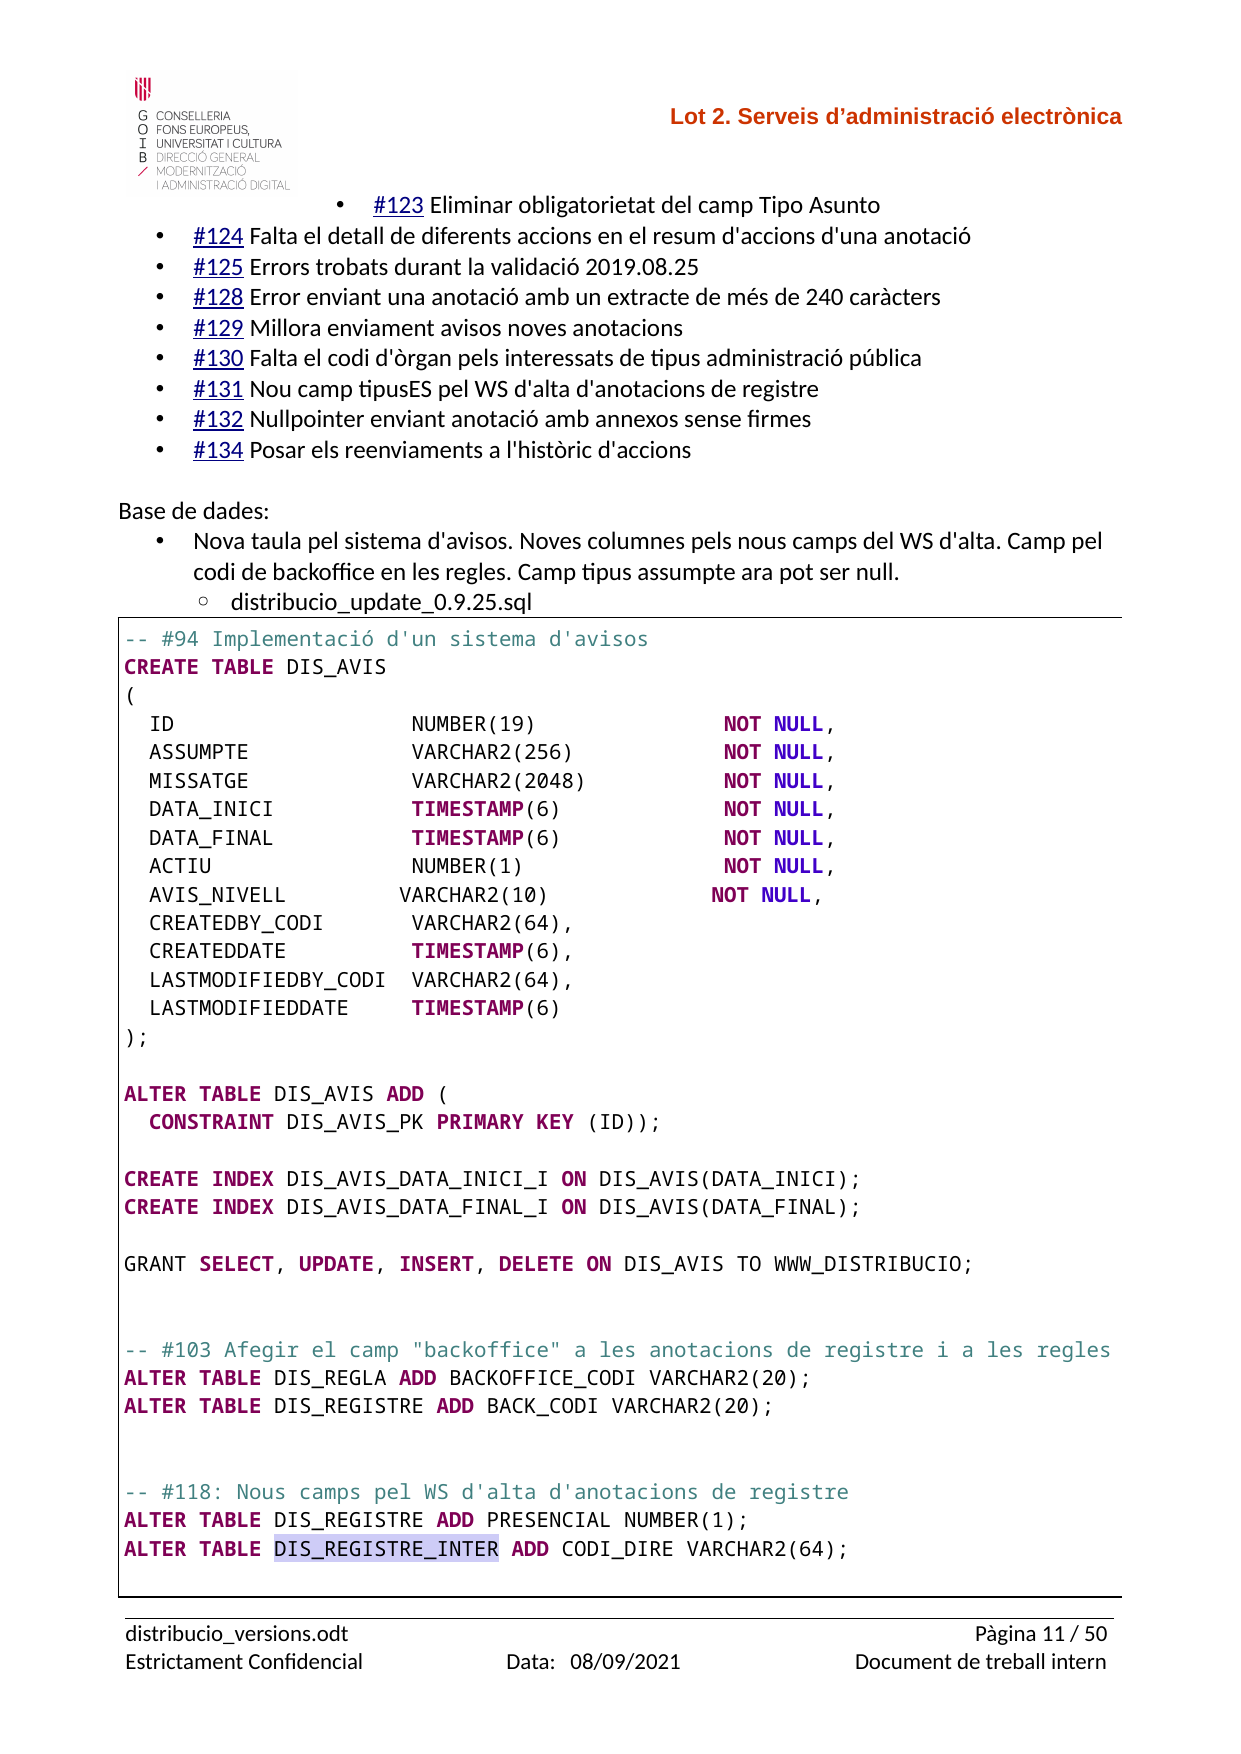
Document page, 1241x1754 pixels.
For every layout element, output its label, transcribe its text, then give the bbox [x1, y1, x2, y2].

list Nova taula pel sistema d'avisos. Noves columnes pels nous camps del WS d'alta. Camp pel codi de backoffice en les regles. Camp tipus assumpte ara pot ser null. [156, 525, 1122, 586]
list #129 Millora enviament avisos noves anotacions [156, 312, 1122, 342]
list #132 Nullpointer enviant anotació amb annexos sense firmes [156, 403, 1122, 434]
list #130 Falta el codi d'òrgan pels interessats de tipus administració pública [156, 342, 1122, 373]
table_header -- #94 Implementació d'un sistema d'avisos CREATE TABLE DIS_AVIS ( ID NUMBER(19) NOT NULL, ASSUMPTE VARCHAR2(256) NOT NULL, MISSATGE VARCHAR2(2048) NOT NULL, DATA_INICI TIMESTAMP(6) NOT NULL, DATA_FINAL TIMESTAMP(6) NOT NULL, ACTIU NUMBER(1) NOT NULL, AVIS_NIVELL VARCHAR2(10) NOT NULL, CREATEDBY_CODI VARCHAR2(64), CREATEDDATE TIMESTAMP(6), LASTMODIFIEDBY_CODI VARCHAR2(64), LASTMODIFIEDDATE TIMESTAMP(6) ); ALTER TABLE DIS_AVIS ADD ( CONSTRAINT DIS_AVIS_PK PRIMARY KEY (ID)); CREATE INDEX DIS_AVIS_DATA_INICI_I ON DIS_AVIS(DATA_INICI); CREATE INDEX DIS_AVIS_DATA_FINAL_I ON DIS_AVIS(DATA_FINAL); GRANT SELECT, UPDATE, INSERT, DELETE ON DIS_AVIS TO WWW_DISTRIBUCIO; -- #103 Afegir el camp "backoffice" a les anotacions de registre i a les regles ALTER TABLE DIS_REGLA ADD BACKOFFICE_CODI VARCHAR2(20); ALTER TABLE DIS_REGISTRE ADD BACK_CODI VARCHAR2(20); -- #118: Nous camps pel WS d'alta d'anotacions de registre ALTER TABLE DIS_REGISTRE ADD PRESENCIAL NUMBER(1); ALTER TABLE DIS_REGISTRE_INTER ADD CODI_DIRE VARCHAR2(64); [119, 618, 1122, 1596]
list #131 Nou camp tipusES pel WS d'alta d'anotacions de registre [156, 373, 1122, 403]
text Base de dades: [118, 495, 1122, 525]
list #128 Error enviant una anotació amb un extracte de més de 240 caràcters [156, 281, 1122, 312]
list #134 Posar els reenviaments a l'històric d'accions [156, 434, 1122, 464]
list distribucio_update_0.9.25.sql [193, 586, 1122, 617]
picture [126, 70, 299, 197]
list #123 Eliminar obligatorietat del camp Tipo Asunto [156, 190, 1122, 220]
list #125 Errors trobats durant la validació 2019.08.25 [156, 251, 1122, 281]
list #124 Falta el detall de diferents accions en el resum d'accions d'una anotació [156, 220, 1122, 251]
